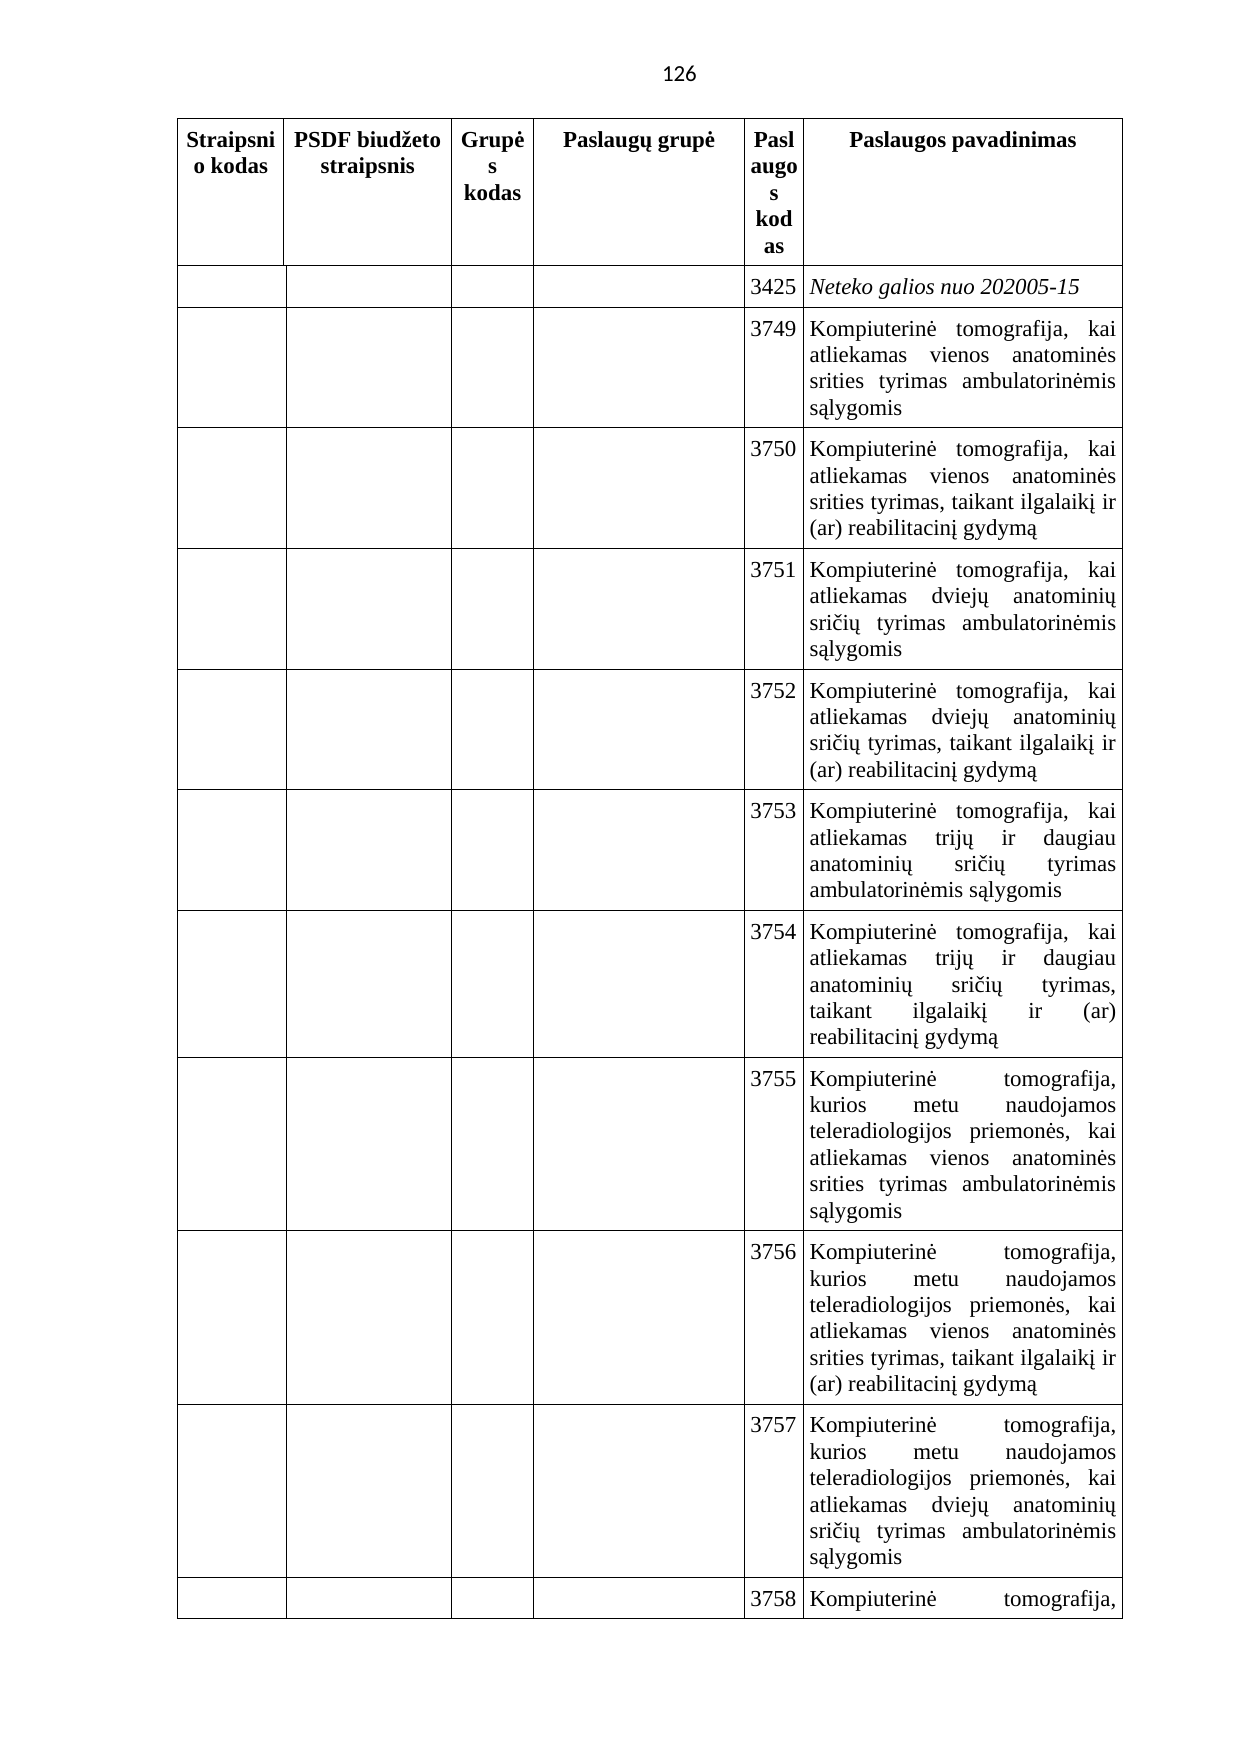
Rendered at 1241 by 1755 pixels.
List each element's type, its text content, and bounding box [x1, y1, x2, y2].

table_cell [452, 549, 533, 668]
table_header PSDF biudžeto straipsnis [284, 119, 451, 265]
table_cell [287, 308, 451, 427]
table_cell [178, 670, 286, 789]
table_cell [287, 428, 451, 548]
table_header Grupės kodas [452, 119, 533, 265]
table_cell Kompiuterinė tomografija, kai atliekamas trijų ir daugiau anatominių sričių tyrimas, taikant ilgalaikį ir (ar) reabilitacinį gydymą [804, 911, 1122, 1057]
table_cell [287, 1405, 451, 1577]
table_cell 3753 [745, 790, 803, 910]
table_cell 3752 [745, 670, 803, 789]
table_cell [534, 1058, 744, 1230]
table_cell [287, 266, 451, 307]
table_cell [534, 266, 744, 307]
table_cell [452, 308, 533, 427]
table_header Paslaugų grupė [534, 119, 744, 265]
table_cell [178, 1405, 286, 1577]
table_cell [178, 308, 286, 427]
table_cell [452, 911, 533, 1057]
table_cell 3758 [745, 1578, 803, 1618]
table_cell 3750 [745, 428, 803, 548]
table_cell [534, 428, 744, 548]
table_cell 3749 [745, 308, 803, 427]
table_cell [534, 308, 744, 427]
table_cell Neteko galios nuo 202005-15 [804, 266, 1122, 307]
table_cell [452, 428, 533, 548]
table_header Paslaugos kodas [745, 119, 803, 265]
table_cell Kompiuterinė tomografija, kai atliekamas dviejų anatominių sričių tyrimas ambulatorinėmis sąlygomis [804, 549, 1122, 668]
table_cell [287, 1578, 451, 1618]
table_cell 3754 [745, 911, 803, 1057]
table_header Paslaugos pavadinimas [804, 119, 1122, 265]
table_cell [287, 670, 451, 789]
table_cell 3756 [745, 1231, 803, 1403]
table_cell [178, 1578, 286, 1618]
table_cell Kompiuterinė tomografija, kurios metu naudojamos teleradiologijos priemonės, kai atliekamas vienos anatominės srities tyrimas, taikant ilgalaikį ir (ar) reabilitacinį gydymą [804, 1231, 1122, 1403]
table_cell [287, 1058, 451, 1230]
table_cell [452, 670, 533, 789]
table_cell [534, 790, 744, 910]
table_cell [287, 549, 451, 668]
table_cell Kompiuterinė tomografija, kurios metu naudojamos teleradiologijos priemonės, kai atliekamas dviejų anatominių sričių tyrimas ambulatorinėmis sąlygomis [804, 1405, 1122, 1577]
table_cell [534, 1578, 744, 1618]
table_cell [287, 911, 451, 1057]
table_cell [178, 1058, 286, 1230]
table_cell [452, 266, 533, 307]
table_cell [178, 790, 286, 910]
table_cell [178, 1231, 286, 1403]
table_cell [178, 549, 286, 668]
table_cell [287, 790, 451, 910]
table_cell 3757 [745, 1405, 803, 1577]
table_cell 3751 [745, 549, 803, 668]
table_cell Kompiuterinė tomografija, kurios metu naudojamos teleradiologijos priemonės, kai atliekamas vienos anatominės srities tyrimas ambulatorinėmis sąlygomis [804, 1058, 1122, 1230]
table_cell [452, 790, 533, 910]
table_cell [452, 1578, 533, 1618]
table_cell [452, 1231, 533, 1403]
table_cell [178, 428, 286, 548]
table_cell [534, 1405, 744, 1577]
table_cell Kompiuterinė tomografija, kai atliekamas dviejų anatominių sričių tyrimas, taikant ilgalaikį ir (ar) reabilitacinį gydymą [804, 670, 1122, 789]
table_cell Kompiuterinė tomografija, kai atliekamas vienos anatominės srities tyrimas, taikant ilgalaikį ir (ar) reabilitacinį gydymą [804, 428, 1122, 548]
table_cell [452, 1405, 533, 1577]
table_cell [534, 1231, 744, 1403]
table_cell [534, 911, 744, 1057]
table_cell 3425 [745, 266, 803, 307]
table_cell [287, 1231, 451, 1403]
table_cell [452, 1058, 533, 1230]
table_cell [178, 266, 286, 307]
table_cell Kompiuterinė tomografija, [804, 1578, 1122, 1618]
table_cell [178, 911, 286, 1057]
table_header Straipsnio kodas [178, 119, 283, 265]
table_cell [534, 670, 744, 789]
table_cell [534, 549, 744, 668]
table_cell Kompiuterinė tomografija, kai atliekamas trijų ir daugiau anatominių sričių tyrimas ambulatorinėmis sąlygomis [804, 790, 1122, 910]
table_cell 3755 [745, 1058, 803, 1230]
table_cell Kompiuterinė tomografija, kai atliekamas vienos anatominės srities tyrimas ambulatorinėmis sąlygomis [804, 308, 1122, 427]
